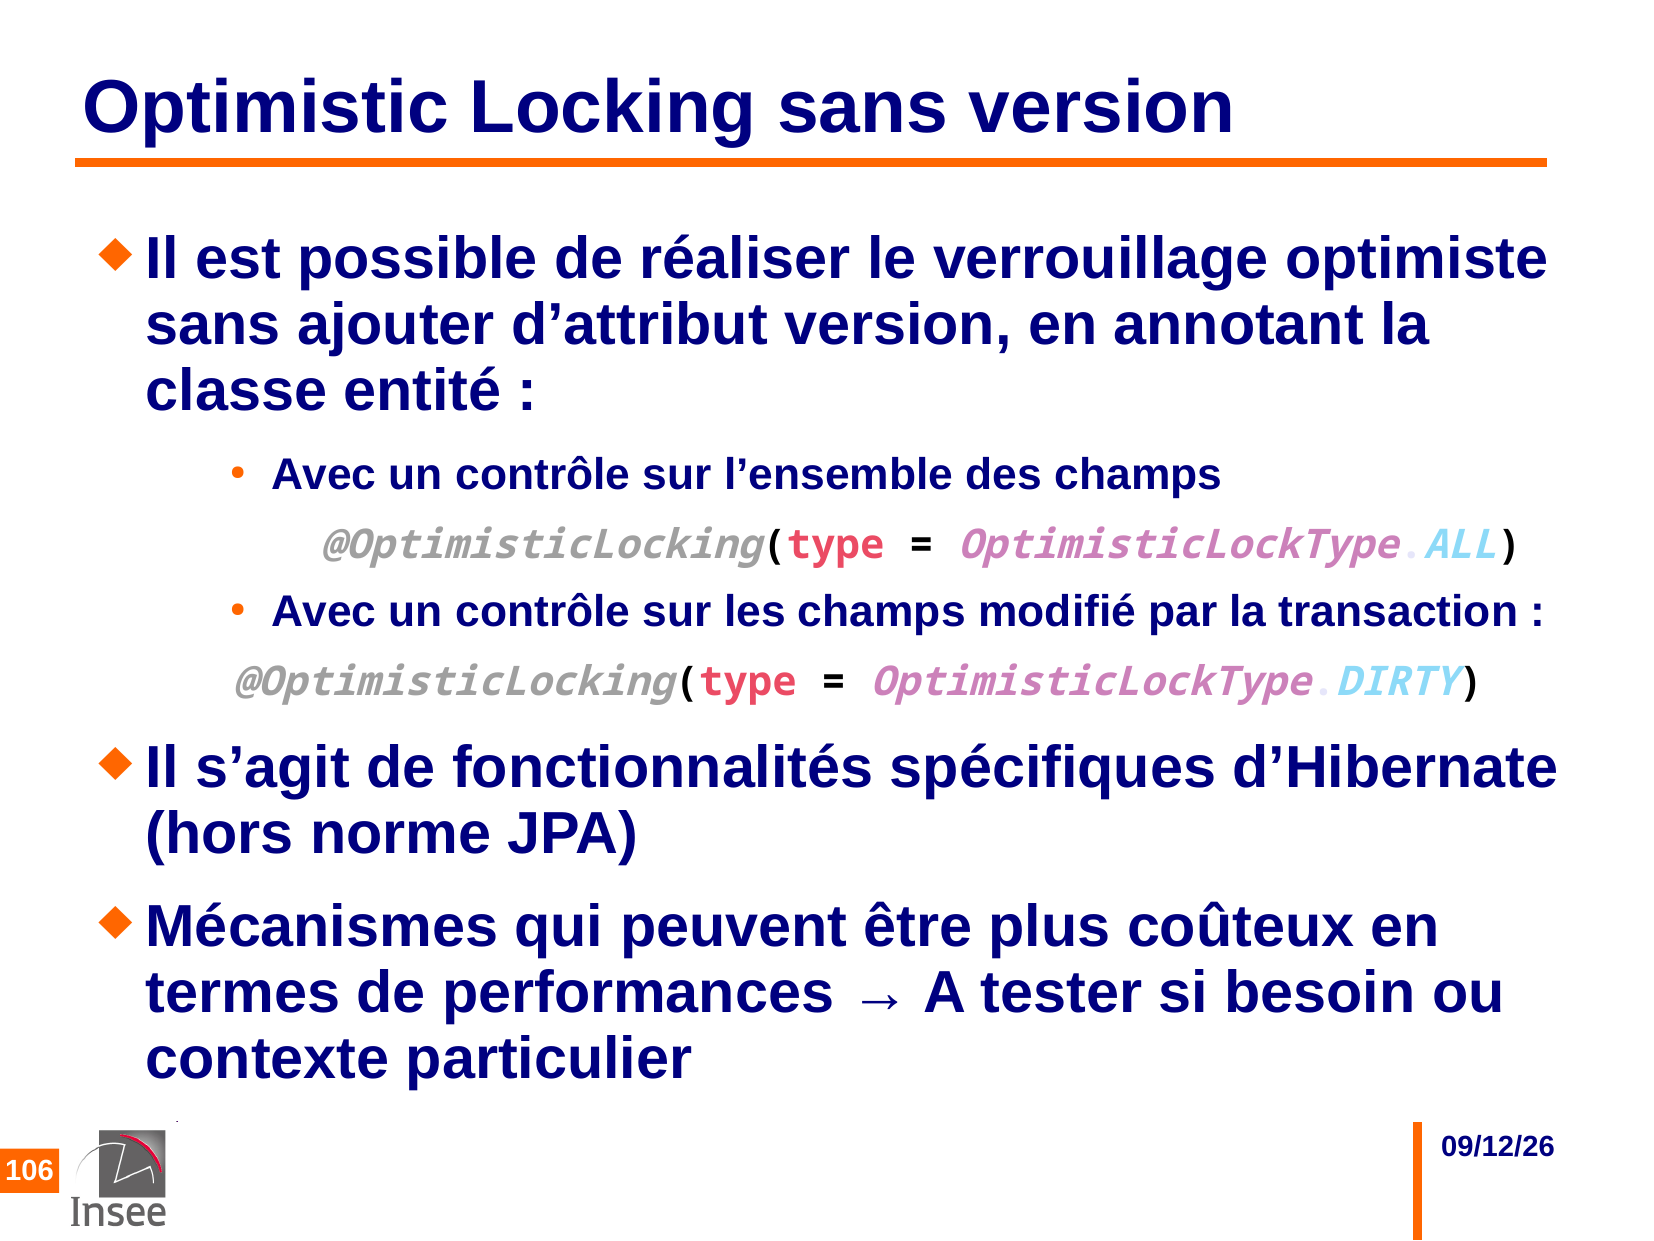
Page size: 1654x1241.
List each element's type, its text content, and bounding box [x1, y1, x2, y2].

title Optimistic Locking sans version [82, 49, 1619, 163]
picture [62, 1121, 178, 1241]
list Il est possible de réaliser le verrouillage optimiste sans ajouter d’attribut version, en annotant la classe entité : Avec un contrôle sur l’ensemble des champs @OptimisticLocking(type = OptimisticLockType.ALL) Avec un contrôle sur les champs modifié par la transaction : @OptimisticLocking(type = OptimisticLockType.DIRTY) Il s’agit de fonctionnalités spécifiques d’Hibernate (hors norme JPA) Mécanismes qui peuvent être plus coûteux en termes de performances → A tester si besoin ou contexte particulier [82, 224, 1571, 1111]
